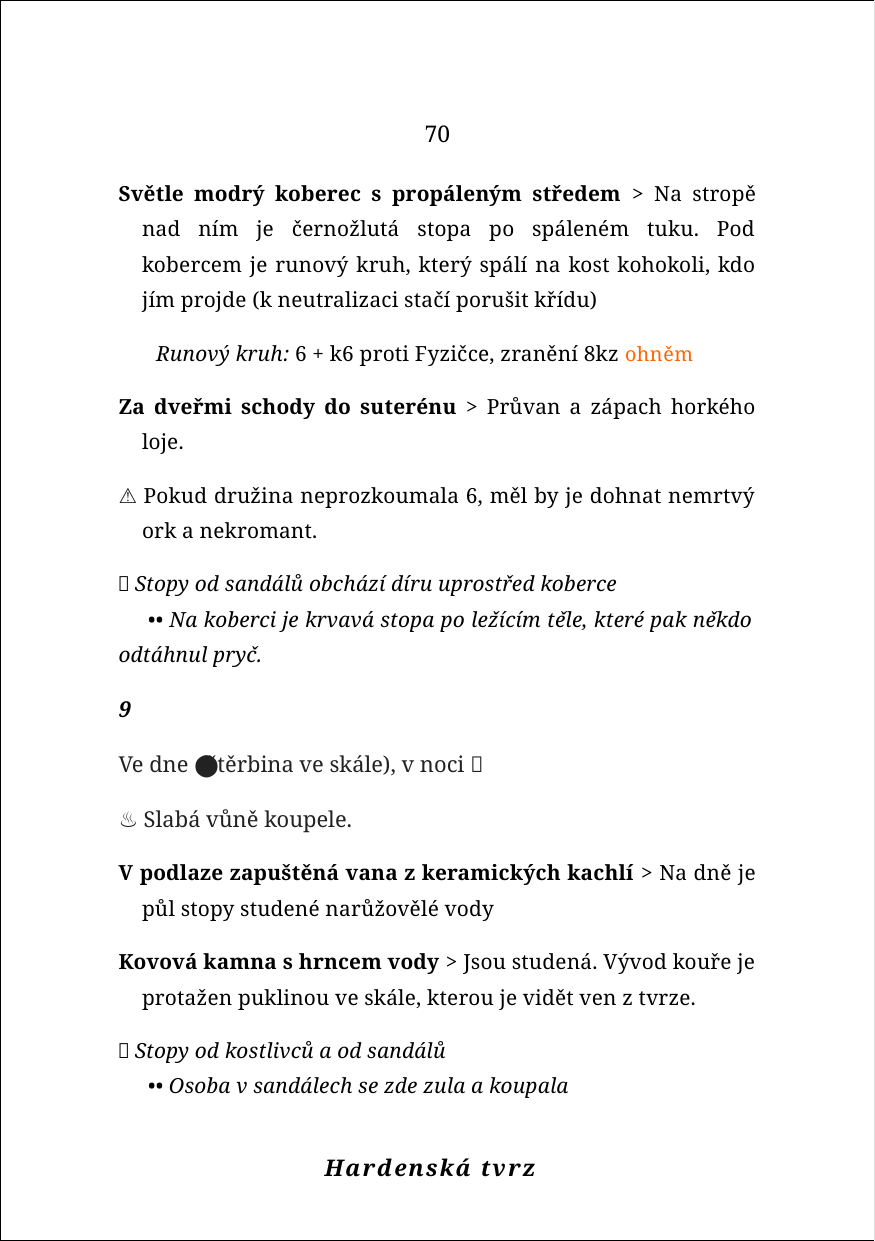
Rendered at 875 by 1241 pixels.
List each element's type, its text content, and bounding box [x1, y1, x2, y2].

text Světle modrý koberec s propáleným středem > Na stropě nad ním je černožlutá stopa po spáleném tuku. Pod kobercem je runový kruh, který spálí na kost kohokoli, kdo jím projde (k neutralizaci stačí porušit křídu) [118, 179, 756, 314]
text 9 [118, 694, 756, 723]
text ⚠ Pokud družina neprozkoumala 6, měl by je dohnat nemrtvý ork a nekromant. [118, 481, 756, 545]
text 👣 Stopy od kostlivců a od sandálů •• Osoba v sandálech se zde zula a koupala [118, 1036, 756, 1100]
text V podlaze zapuštěná vana z keramických kachlí > Na dně je půl stopy studené narůžovělé vody [118, 858, 756, 922]
list Runový kruh: 6 + k6 proti Fyzičce, zranění 8kz ohněm [118, 339, 756, 367]
text Kovová kamna s hrncem vody > Jsou studená. Vývod kouře je protažen puklinou ve skále, kterou je vidět ven z tvrze. [118, 947, 756, 1011]
text Ve dne 💡 (štěrbina ve skále), v noci ⬤ [118, 749, 756, 778]
text Za dveřmi schody do suterénu > Průvan a zápach horkého loje. [118, 392, 756, 456]
text ♨ Slabá vůně koupele. [118, 803, 756, 833]
text 👣 Stopy od sandálů obchází díru uprostřed koberce •• Na koberci je krvavá stopa po ležícím těle, které pak někdo odtáhnul pryč. [118, 569, 756, 669]
